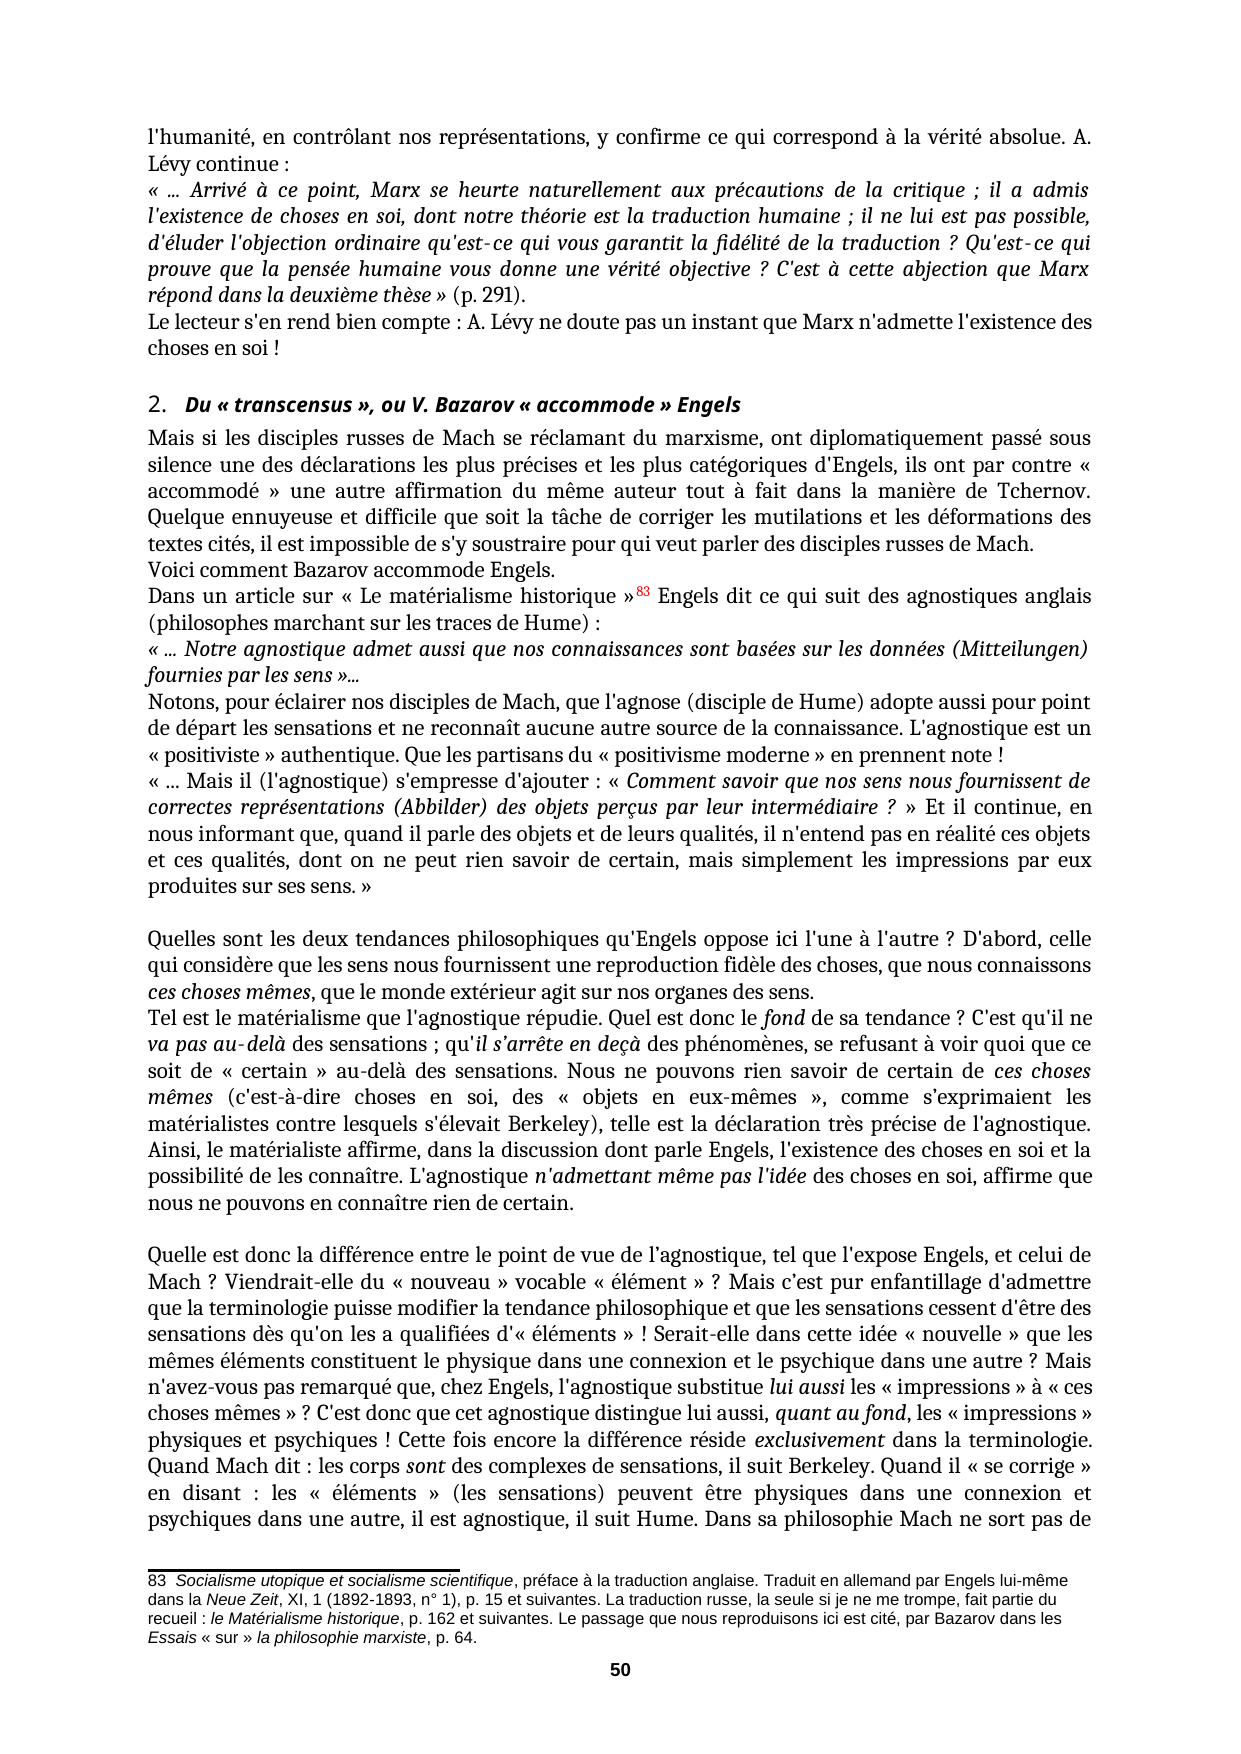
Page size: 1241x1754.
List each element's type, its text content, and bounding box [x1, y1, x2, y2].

text « ... Notre agnostique admet aussi que nos connaissances sont basées sur les données (Mitteilungen) fournies par les sens »... [148, 636, 1093, 689]
text « ... Mais il (l'agnostique) s'empresse d'ajouter : « Comment savoir que nos sens nous fournissent de correctes représentations (Abbilder) des objets perçus par leur intermédiaire ? » Et il continue, en nous informant que, quand il parle des objets et de leurs qualités, il n'entend pas en réalité ces objets et ces qualités, dont on ne peut rien savoir de certain, mais simplement les impressions par eux produites sur ses sens. » [148, 768, 1093, 899]
text Quelle est donc la différence entre le point de vue de l’agnostique, tel que l'expose Engels, et celui de Mach ? Viendrait‑elle du « nouveau » vocable « élément » ? Mais c’est pur enfantillage d'admettre que la terminologie puisse modifier la tendance philosophique et que les sensations cessent d'être des sensations dès qu'on les a qualifiées d'« éléments » ! Serait‑elle dans cette idée « nouvelle » que les mêmes éléments constituent le physique dans une connexion et le psychique dans une autre ? Mais n'avez‑vous pas remarqué que, chez Engels, l'agnostique substitue lui aussi les « impressions » à « ces choses mêmes » ? C'est donc que cet agnostique distingue lui aussi, quant au fond, les « impressions » physiques et psychiques ! Cette fois encore la différence réside exclusivement dans la terminologie. Quand Mach dit : les corps sont des complexes de sensations, il suit Berkeley. Quand il « se corrige » en disant : les « éléments » (les sensations) peuvent être physiques dans une connexion et psychiques dans une autre, il est agnostique, il suit Hume. Dans sa philosophie Mach ne sort pas de [148, 1242, 1093, 1532]
text Quelles sont les deux tendances philosophiques qu'Engels oppose ici l'une à l'autre ? D'abord, celle qui considère que les sens nous fournissent une reproduction fidèle des choses, que nous connaissons ces choses mêmes, que le monde extérieur agit sur nos organes des sens. [148, 926, 1093, 1005]
text l'humanité, en contrôlant nos représentations, y confirme ce qui correspond à la vérité absolue. A. Lévy continue : [148, 124, 1093, 177]
text Notons, pour éclairer nos disciples de Mach, que l'agnose (disciple de Hume) adopte aussi pour point de départ les sensations et ne reconnaît aucune autre source de la connaissance. L'agnostique est un « positiviste » authentique. Que les partisans du « positivisme moderne » en prennent note ! [148, 689, 1093, 768]
text « ... Arrivé à ce point, Marx se heurte naturellement aux précautions de la critique ; il a admis l'existence de choses en soi, dont notre théorie est la traduction humaine ; il ne lui est pas possible, d'éluder l'objection ordinaire qu'est‑ce qui vous garantit la fidélité de la traduction ? Qu'est‑ce qui prouve que la pensée humaine vous donne une vérité objective ? C'est à cette abjection que Marx répond dans la deuxième thèse » (p. 291). [148, 177, 1093, 308]
subtitle Du « transcensus », ou V. Bazarov « accommode » Engels [148, 388, 1093, 419]
text Le lecteur s'en rend bien compte : A. Lévy ne doute pas un instant que Marx n'admette l'existence des choses en soi ! [148, 308, 1093, 361]
text Dans un article sur « Le matérialisme historique » Engels dit ce qui suit des agnostiques anglais (philosophes marchant sur les traces de Hume) : [148, 583, 1093, 636]
text Mais si les disciples russes de Mach se réclamant du marxisme, ont diplomatiquement passé sous silence une des déclarations les plus précises et les plus catégoriques d'Engels, ils ont par contre « accommodé » une autre affirmation du même auteur tout à fait dans la manière de Tchernov. Quelque ennuyeuse et difficile que soit la tâche de corriger les mutilations et les déformations des textes cités, il est impossible de s'y soustraire pour qui veut parler des disciples russes de Mach. [148, 425, 1093, 557]
text Tel est le matérialisme que l'agnostique répudie. Quel est donc le fond de sa tendance ? C'est qu'il ne va pas au‑delà des sensations ; qu'il s’arrête en deçà des phénomènes, se refusant à voir quoi que ce soit de « certain » au‑delà des sensations. Nous ne pouvons rien savoir de certain de ces choses mêmes (c'est‑à‑dire choses en soi, des « objets en eux-mêmes », comme s’exprimaient les matérialistes contre lesquels s'élevait Berkeley), telle est la déclaration très précise de l'agnostique. Ainsi, le matérialiste affirme, dans la discussion dont parle Engels, l'existence des choses en soi et la possibilité de les connaître. L'agnostique n'admettant même pas l'idée des choses en soi, affirme que nous ne pouvons en connaître rien de certain. [148, 1005, 1093, 1216]
text Voici comment Bazarov accommode Engels. [148, 557, 1093, 583]
text Socialisme utopique et socialisme scientifique, préface à la traduction anglaise. Traduit en allemand par Engels lui-même dans la Neue Zeit, XI, 1 (1892‑1893, n° 1), p. 15 et suivantes. La traduction russe, la seule si je ne me trompe, fait partie du recueil : le Matérialisme historique, p. 162 et suivantes. Le passage que nous reproduisons ici est cité, par Bazarov dans les Essais « sur » la philosophie marxiste, p. 64. [148, 1571, 1093, 1647]
